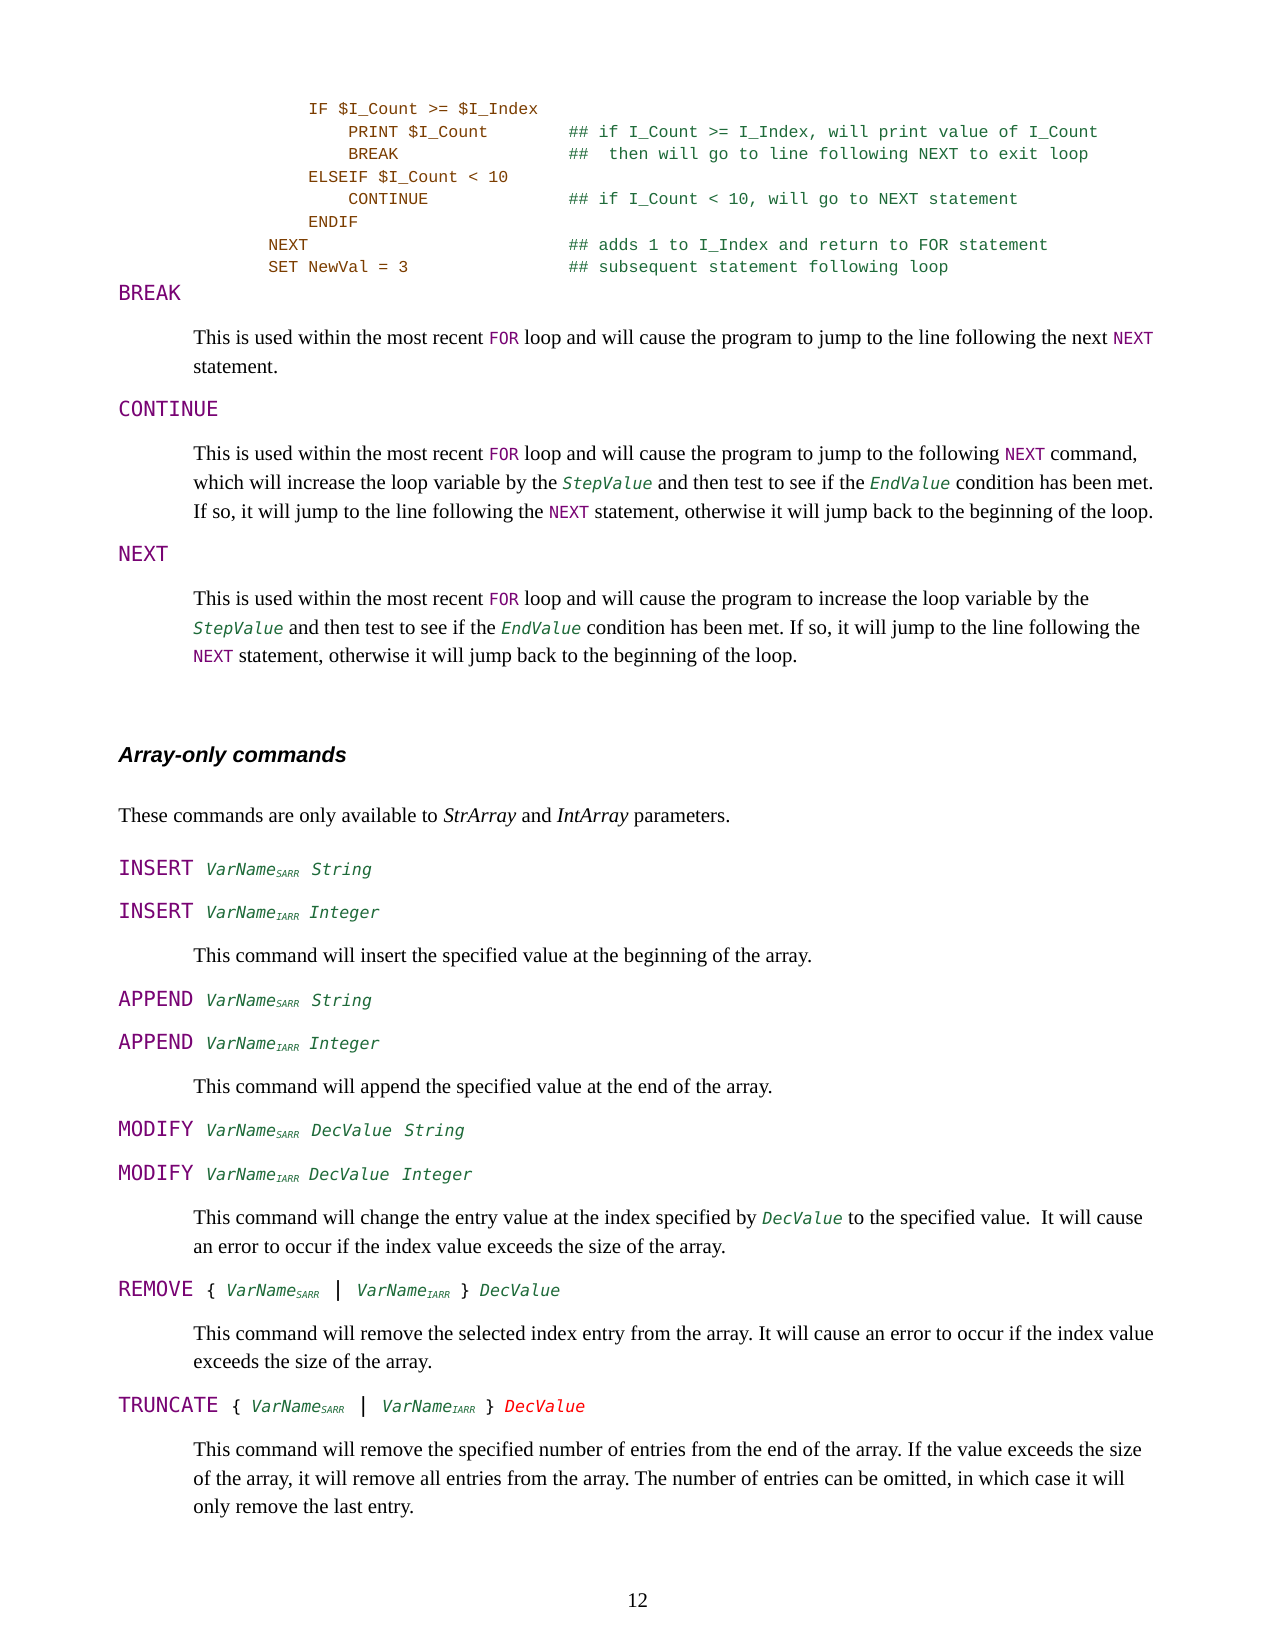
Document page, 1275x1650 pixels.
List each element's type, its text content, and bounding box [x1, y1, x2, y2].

text APPEND VarNameIARR Integer [118, 1030, 1157, 1054]
text This command will remove the specified number of entries from the end of the array. If the value exceeds the size of the array, it will remove all entries from the array. The number of entries can be omitted, in which case it will only remove the last entry. [193, 1437, 1157, 1518]
text This is used within the most recent FOR loop and will cause the program to increase the loop variable by the StepValue and then test to see if the EndValue condition has been met. If so, it will jump to the line following the NEXT statement, otherwise it will jump back to the beginning of the loop. [193, 586, 1157, 667]
text ELSEIF $I_Count < 10 [268, 168, 1157, 187]
subtitle Array-only commands [118, 742, 1157, 767]
text This command will remove the selected index entry from the array. It will cause an error to occur if the index value exceeds the size of the array. [193, 1321, 1157, 1373]
text BREAK ## then will go to line following NEXT to exit loop [268, 146, 1157, 164]
text This command will change the entry value at the index specified by DecValue to the specified value. It will cause an error to occur if the index value exceeds the size of the array. [193, 1205, 1157, 1258]
text PRINT $I_Count ## if I_Count >= I_Index, will print value of I_Count [268, 123, 1157, 142]
text MODIFY VarNameSARR DecValue String [118, 1117, 1157, 1142]
text SET NewVal = 3 ## subsequent statement following loop [268, 259, 1157, 278]
text This command will insert the specified value at the beginning of the array. [193, 943, 1157, 967]
text These commands are only available to StrArray and IntArray parameters. [118, 803, 1157, 827]
text IF $I_Count >= $I_Index [268, 101, 1157, 119]
text REMOVE { VarNameSARR | VarNameIARR } DecValue [118, 1277, 1157, 1301]
text INSERT VarNameIARR Integer [118, 899, 1157, 924]
text NEXT [118, 542, 1157, 566]
text ENDIF [268, 213, 1157, 232]
text BREAK [118, 281, 1157, 306]
text This is used within the most recent FOR loop and will cause the program to jump to the following NEXT command, which will increase the loop variable by the StepValue and then test to see if the EndValue condition has been met. If so, it will jump to the line following the NEXT statement, otherwise it will jump back to the beginning of the loop. [193, 441, 1157, 523]
text MODIFY VarNameIARR DecValue Integer [118, 1161, 1157, 1185]
text INSERT VarNameSARR String [118, 856, 1157, 880]
text CONTINUE ## if I_Count < 10, will go to NEXT statement [268, 191, 1157, 210]
text CONTINUE [118, 397, 1157, 422]
text NEXT ## adds 1 to I_Index and return to FOR statement [268, 236, 1157, 255]
text TRUNCATE { VarNameSARR | VarNameIARR } DecValue [118, 1393, 1157, 1417]
text This command will append the specified value at the end of the array. [193, 1074, 1157, 1098]
text APPEND VarNameSARR String [118, 987, 1157, 1011]
text This is used within the most recent FOR loop and will cause the program to jump to the line following the next NEXT statement. [193, 325, 1157, 378]
